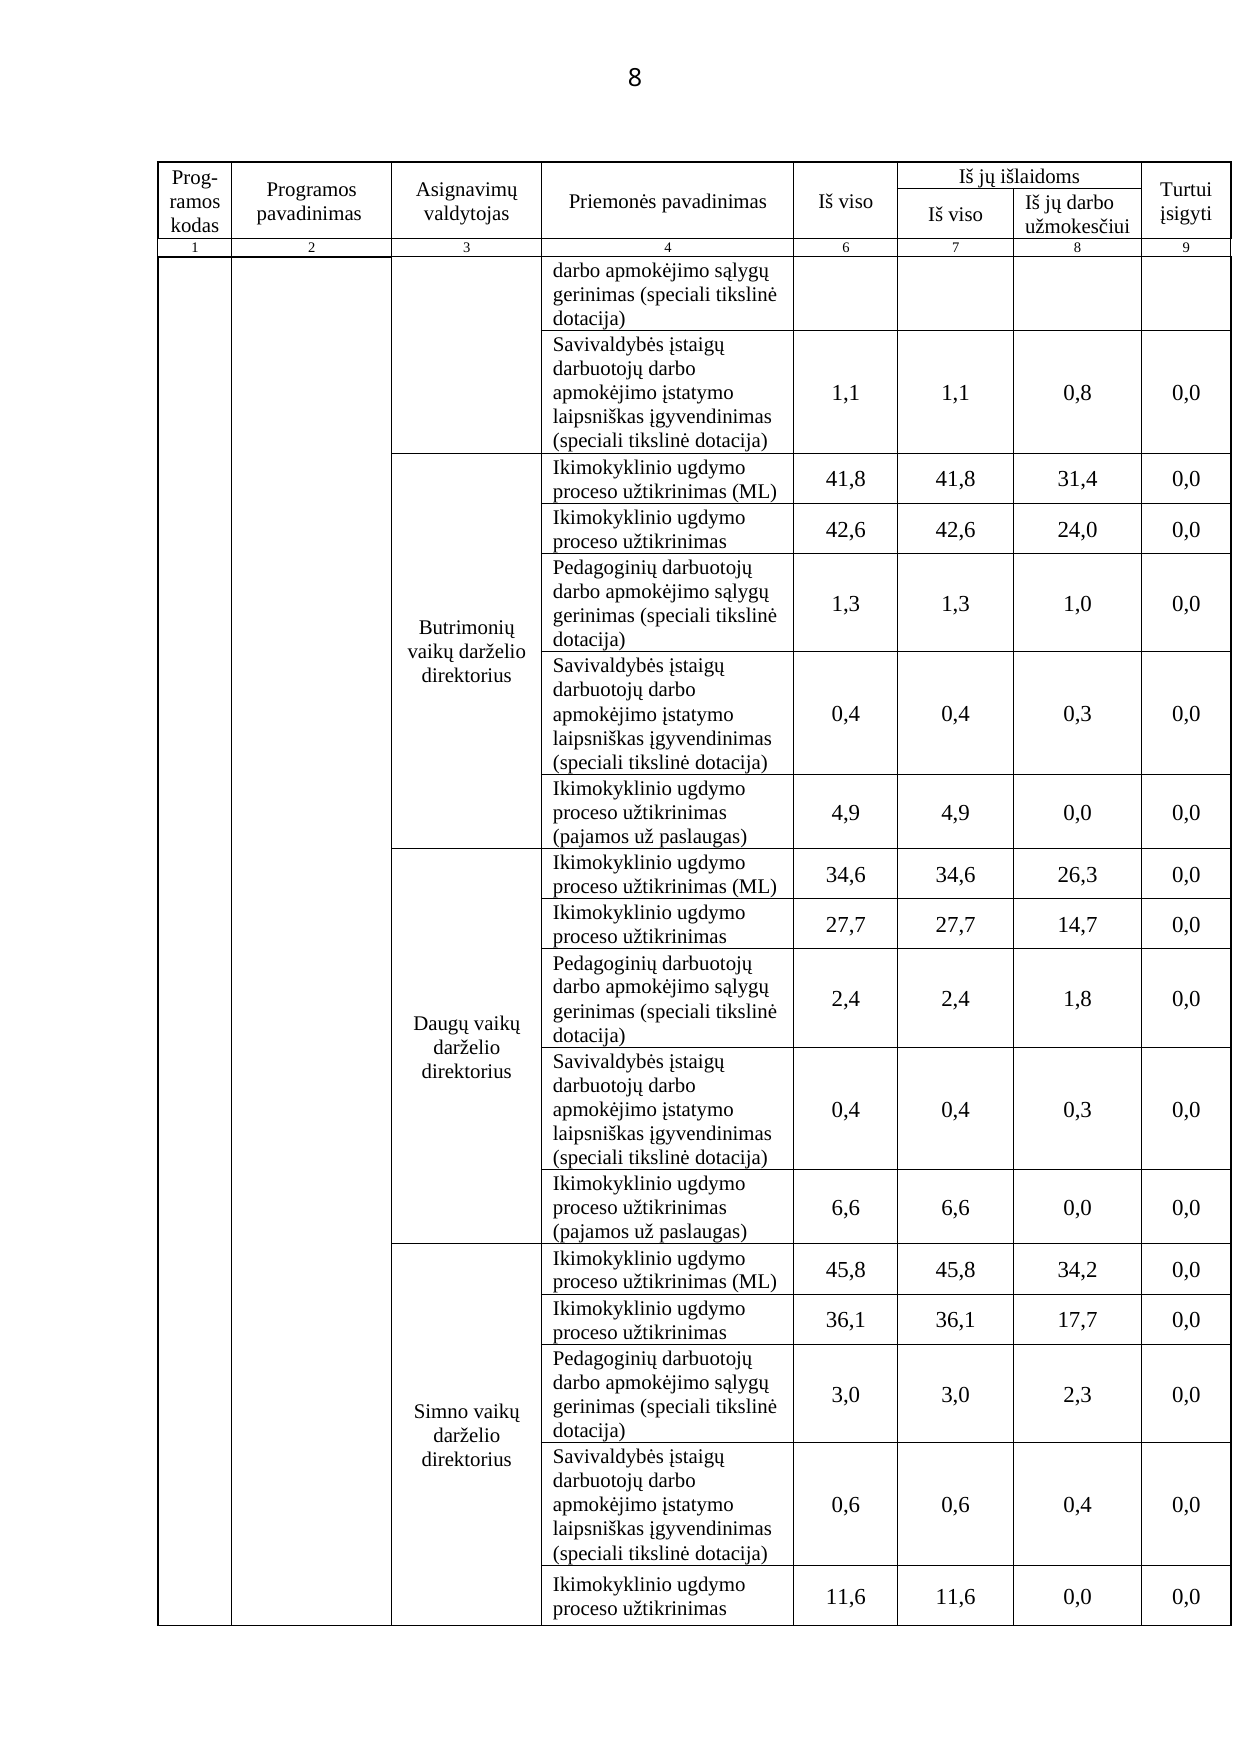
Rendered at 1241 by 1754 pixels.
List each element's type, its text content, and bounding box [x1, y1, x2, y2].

table_cell 34,6 [898, 849, 1013, 898]
table_cell 27,7 [794, 899, 897, 948]
table_cell Pedagoginių darbuotojų darbo apmokėjimo sąlygų gerinimas (speciali tikslinė dotacija) [542, 949, 793, 1047]
table_cell Daugų vaikų darželio direktorius [392, 849, 541, 1243]
table_cell 17,7 [1014, 1295, 1141, 1344]
table_cell 0,0 [1142, 1566, 1230, 1625]
table_cell Simno vaikų darželio direktorius [392, 1244, 541, 1625]
table_cell 0,0 [1014, 1170, 1141, 1243]
table_cell 4 [542, 239, 793, 256]
table_cell 1,3 [898, 554, 1013, 651]
table_cell 0,3 [1014, 652, 1141, 774]
table_cell 0,4 [898, 652, 1013, 774]
table_cell 24,0 [1014, 504, 1141, 553]
table_cell 14,7 [1014, 899, 1141, 948]
table_cell Ikimokyklinio ugdymo proceso užtikrinimas [542, 899, 793, 948]
table_cell 0,0 [1142, 1295, 1230, 1344]
table_cell Ikimokyklinio ugdymo proceso užtikrinimas (ML) [542, 454, 793, 503]
table_cell 2,4 [794, 949, 897, 1047]
table_cell 2 [232, 239, 391, 256]
table_cell 0,3 [1014, 1048, 1141, 1169]
table_cell 1,3 [794, 554, 897, 651]
table_cell 9 [1142, 239, 1230, 256]
table_cell 0,6 [898, 1443, 1013, 1564]
table_cell 0,0 [1142, 652, 1230, 774]
table_header Prog-ramos kodas [159, 163, 231, 238]
table_header Asignavimų valdytojas [392, 163, 541, 238]
table_cell 2,3 [1014, 1345, 1141, 1442]
table_cell 11,6 [794, 1566, 897, 1625]
table_cell Ikimokyklinio ugdymo proceso užtikrinimas [542, 1295, 793, 1344]
table_cell 3,0 [898, 1345, 1013, 1442]
table_cell Iš viso [898, 189, 1013, 238]
table_cell 0,4 [794, 652, 897, 774]
table_cell 0,0 [1142, 331, 1230, 452]
table_cell 1,1 [794, 331, 897, 452]
table_header Turtui įsigyti [1142, 163, 1230, 238]
table_cell 1,8 [1014, 949, 1141, 1047]
table_cell [159, 258, 231, 1625]
table_cell 4,9 [794, 775, 897, 848]
table_cell 0,0 [1142, 554, 1230, 651]
table_cell Butrimonių vaikų darželio direktorius [392, 454, 541, 848]
table_cell Savivaldybės įstaigų darbuotojų darbo apmokėjimo įstatymo laipsniškas įgyvendinimas (speciali tikslinė dotacija) [542, 331, 793, 452]
table_cell 36,1 [898, 1295, 1013, 1344]
table_header Priemonės pavadinimas [542, 163, 793, 238]
table_cell 26,3 [1014, 849, 1141, 898]
table_cell 8 [1014, 239, 1141, 256]
table_cell 3,0 [794, 1345, 897, 1442]
table_cell 0,4 [794, 1048, 897, 1169]
table_header Programos pavadinimas [232, 163, 391, 238]
table_cell Pedagoginių darbuotojų darbo apmokėjimo sąlygų gerinimas (speciali tikslinė dotacija) [542, 554, 793, 651]
table_cell 0,0 [1142, 1244, 1230, 1293]
table_cell 6,6 [898, 1170, 1013, 1243]
table_cell Ikimokyklinio ugdymo proceso užtikrinimas [542, 1566, 793, 1625]
table_cell 0,0 [1014, 775, 1141, 848]
table_cell 0,4 [898, 1048, 1013, 1169]
table_cell 0,6 [794, 1443, 897, 1564]
table_cell 4,9 [898, 775, 1013, 848]
table_cell [898, 257, 1013, 330]
table_cell Ikimokyklinio ugdymo proceso užtikrinimas (ML) [542, 849, 793, 898]
table_cell 1,0 [1014, 554, 1141, 651]
table_cell 0,0 [1142, 504, 1230, 553]
table_cell 3 [392, 239, 541, 256]
table_cell 0,4 [1014, 1443, 1141, 1564]
table_cell [392, 257, 541, 452]
table_cell 27,7 [898, 899, 1013, 948]
table_cell 0,0 [1142, 1170, 1230, 1243]
table_cell [794, 257, 897, 330]
table_cell 45,8 [794, 1244, 897, 1293]
table_cell 41,8 [794, 454, 897, 503]
table_cell 0,0 [1142, 949, 1230, 1047]
table_cell 0,0 [1142, 775, 1230, 848]
table_cell Iš jų darbo užmokesčiui [1014, 189, 1141, 238]
table_cell 0,0 [1142, 1048, 1230, 1169]
table_cell Savivaldybės įstaigų darbuotojų darbo apmokėjimo įstatymo laipsniškas įgyvendinimas (speciali tikslinė dotacija) [542, 652, 793, 774]
table_cell Ikimokyklinio ugdymo proceso užtikrinimas (pajamos už paslaugas) [542, 1170, 793, 1243]
table_header Iš jų išlaidoms [898, 163, 1141, 188]
table_cell 0,0 [1142, 849, 1230, 898]
table_cell [1014, 257, 1141, 330]
table_cell 0,0 [1142, 899, 1230, 948]
table_cell 31,4 [1014, 454, 1141, 503]
table_cell 0,0 [1142, 454, 1230, 503]
table_cell Ikimokyklinio ugdymo proceso užtikrinimas [542, 504, 793, 553]
table_cell 34,2 [1014, 1244, 1141, 1293]
table_cell 41,8 [898, 454, 1013, 503]
table_cell Ikimokyklinio ugdymo proceso užtikrinimas (pajamos už paslaugas) [542, 775, 793, 848]
table_cell Savivaldybės įstaigų darbuotojų darbo apmokėjimo įstatymo laipsniškas įgyvendinimas (speciali tikslinė dotacija) [542, 1443, 793, 1564]
table_cell [1142, 257, 1230, 330]
table_cell 0,8 [1014, 331, 1141, 452]
table_cell [232, 258, 391, 1625]
table_cell 7 [898, 239, 1013, 256]
table_cell 6 [794, 239, 897, 256]
table_cell 42,6 [898, 504, 1013, 553]
table_cell 34,6 [794, 849, 897, 898]
table_cell Ikimokyklinio ugdymo proceso užtikrinimas (ML) [542, 1244, 793, 1293]
table_cell 36,1 [794, 1295, 897, 1344]
table_cell 1 [158, 239, 231, 256]
table_cell darbo apmokėjimo sąlygų gerinimas (speciali tikslinė dotacija) [542, 257, 793, 330]
table_cell 1,1 [898, 331, 1013, 452]
table_cell 11,6 [898, 1566, 1013, 1625]
table_cell 6,6 [794, 1170, 897, 1243]
table_cell 0,0 [1142, 1345, 1230, 1442]
table_cell 0,0 [1014, 1566, 1141, 1625]
table_cell Pedagoginių darbuotojų darbo apmokėjimo sąlygų gerinimas (speciali tikslinė dotacija) [542, 1345, 793, 1442]
table_cell 0,0 [1142, 1443, 1230, 1564]
table_cell 45,8 [898, 1244, 1013, 1293]
table_header Iš viso [794, 163, 897, 238]
table_cell 42,6 [794, 504, 897, 553]
table_cell Savivaldybės įstaigų darbuotojų darbo apmokėjimo įstatymo laipsniškas įgyvendinimas (speciali tikslinė dotacija) [542, 1048, 793, 1169]
table_cell 2,4 [898, 949, 1013, 1047]
